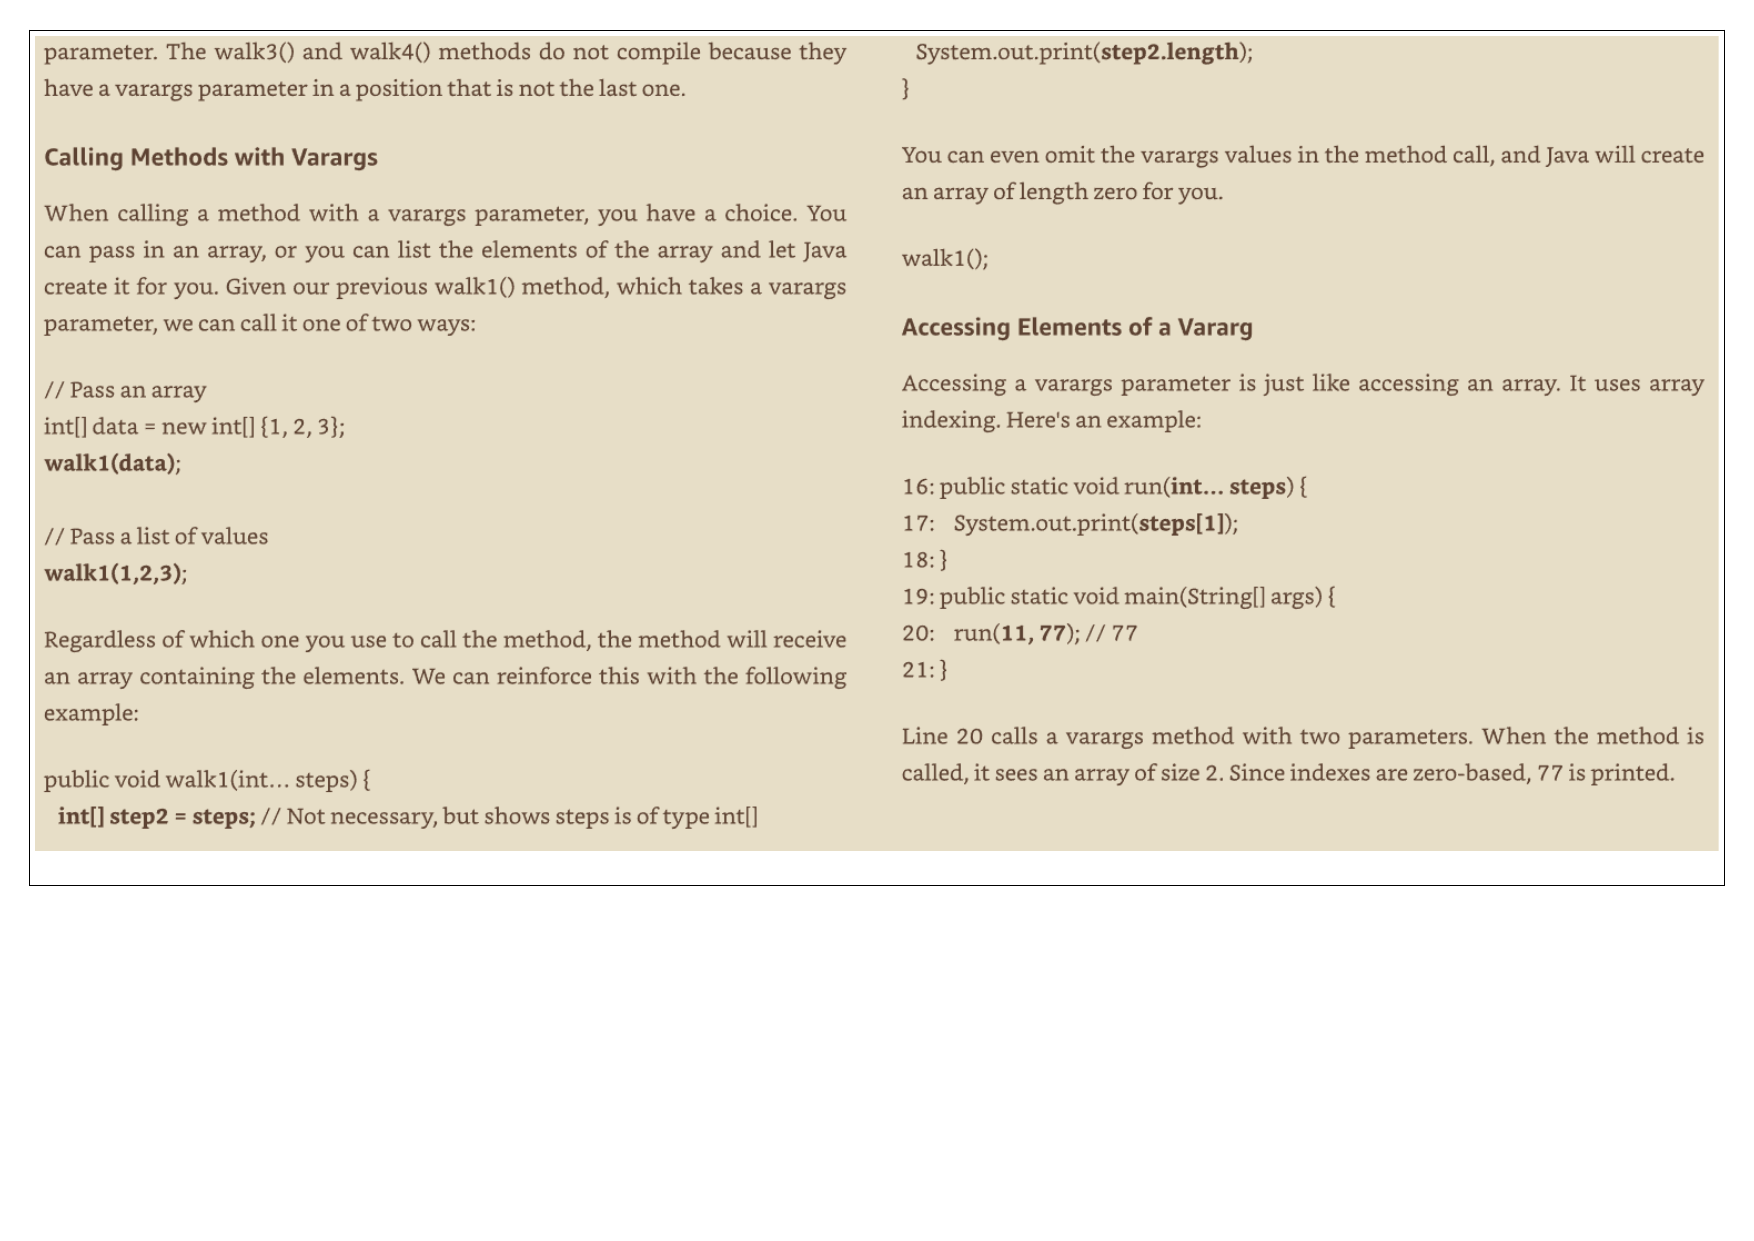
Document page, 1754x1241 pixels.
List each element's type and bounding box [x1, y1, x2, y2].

table_cell [30, 31, 1724, 885]
picture [35, 36, 1719, 851]
